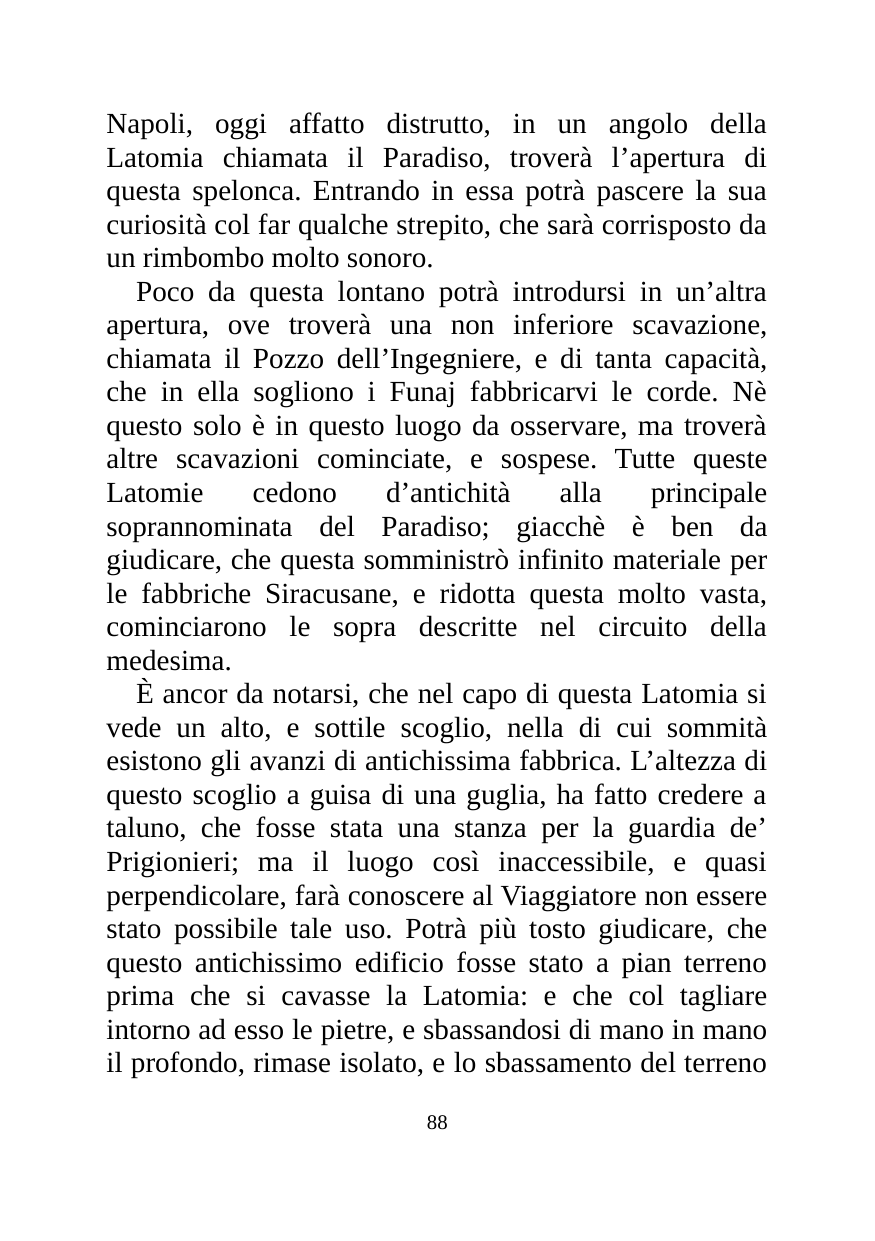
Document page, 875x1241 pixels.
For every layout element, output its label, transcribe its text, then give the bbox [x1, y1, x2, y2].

text Poco da questa lontano potrà introdursi in un’altra apertura, ove troverà una non inferiore scavazione, chiamata il Pozzo dell’Ingegniere, e di tanta capacità, che in ella sogliono i Funaj fabbricarvi le corde. Nè questo solo è in questo luogo da osservare, ma troverà altre scavazioni cominciate, e sospese. Tutte queste Latomie cedono d’antichità alla principale soprannominata del Paradiso; giacchè è ben da giudicare, che questa somministrò infinito materiale per le fabbriche Siracusane, e ridotta questa molto vasta, cominciarono le sopra descritte nel circuito della medesima. [106, 274, 768, 676]
text È ancor da notarsi, che nel capo di questa Latomia si vede un alto, e sottile scoglio, nella di cui sommità esistono gli avanzi di antichissima fabbrica. L’altezza di questo scoglio a guisa di una guglia, ha fatto credere a taluno, che fosse stata una stanza per la guardia de’ Prigionieri; ma il luogo così inaccessibile, e quasi perpendicolare, farà conoscere al Viaggiatore non essere stato possibile tale uso. Potrà più tosto giudicare, che questo antichissimo edificio fosse stato a pian terreno prima che si cavasse la Latomia: e che col tagliare intorno ad esso le pietre, e sbassandosi di mano in mano il profondo, rimase isolato, e lo sbassamento del terreno [106, 676, 768, 1079]
text Napoli, oggi affatto distrutto, in un angolo della Latomia chiamata il Paradiso, troverà l’apertura di questa spelonca. Entrando in essa potrà pascere la sua curiosità col far qualche strepito, che sarà corrisposto da un rimbombo molto sonoro. [106, 106, 768, 274]
